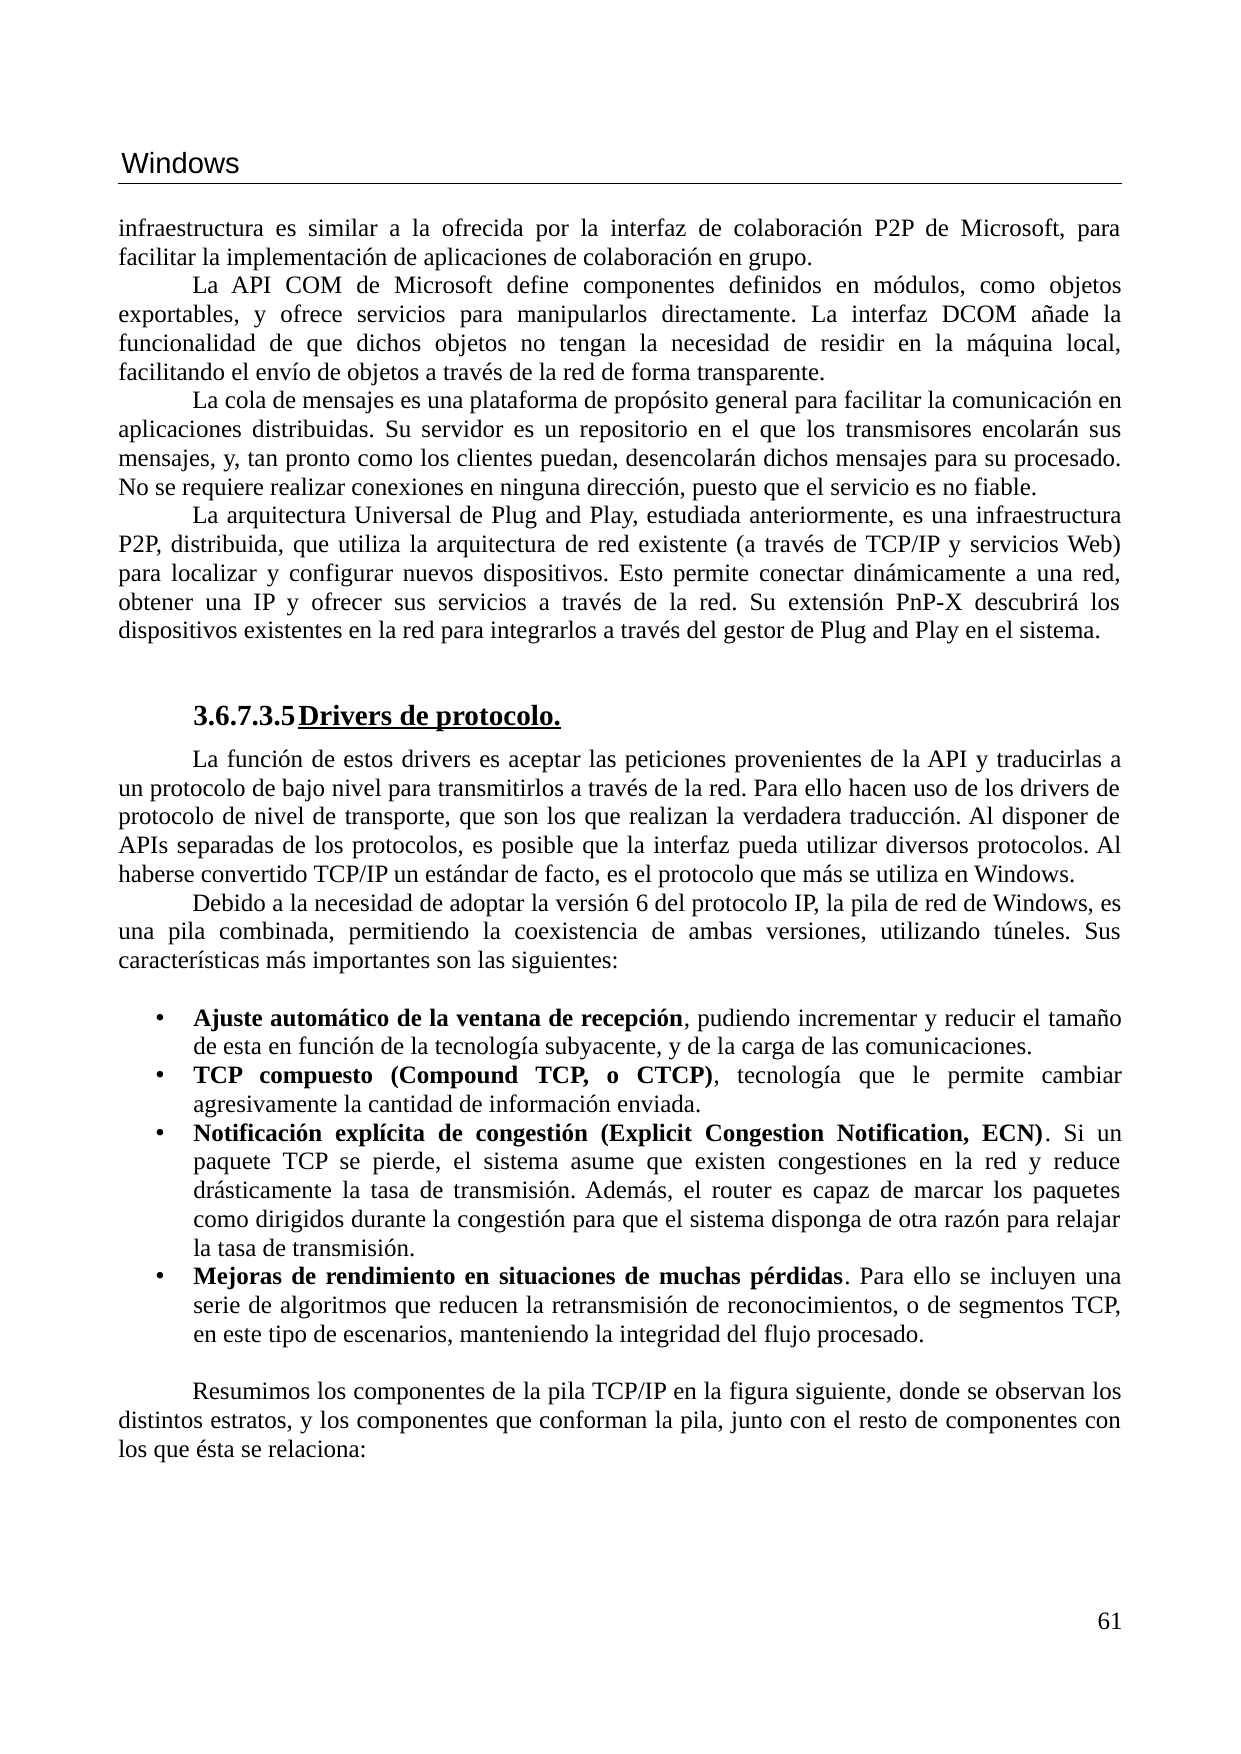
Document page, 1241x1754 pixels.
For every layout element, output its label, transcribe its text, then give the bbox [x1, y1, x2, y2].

text La arquitectura Universal de Plug and Play, estudiada anteriormente, es una infraestructura P2P, distribuida, que utiliza la arquitectura de red existente (a través de TCP/IP y servicios Web) para localizar y configurar nuevos dispositivos. Esto permite conectar dinámicamente a una red, obtener una IP y ofrecer sus servicios a través de la red. Su extensión PnP-X descubrirá los dispositivos existentes en la red para integrarlos a través del gestor de Plug and Play en el sistema. [118, 500, 1122, 644]
text infraestructura es similar a la ofrecida por la interfaz de colaboración P2P de Microsoft, para facilitar la implementación de aplicaciones de colaboración en grupo. [118, 213, 1122, 270]
list Ajuste automático de la ventana de recepción, pudiendo incrementar y reducir el tamaño de esta en función de la tecnología subyacente, y de la carga de las comunicaciones. [156, 1003, 1122, 1060]
list TCP compuesto (Compound TCP, o CTCP), tecnología que le permite cambiar agresivamente la cantidad de información enviada. [156, 1060, 1122, 1118]
text La cola de mensajes es una plataforma de propósito general para facilitar la comunicación en aplicaciones distribuidas. Su servidor es un repositorio en el que los transmisores encolarán sus mensajes, y, tan pronto como los clientes puedan, desencolarán dichos mensajes para su procesado. No se requiere realizar conexiones en ninguna dirección, puesto que el servicio es no fiable. [118, 385, 1122, 500]
text La función de estos drivers es aceptar las peticiones provenientes de la API y traducirlas a un protocolo de bajo nivel para transmitirlos a través de la red. Para ello hacen uso de los drivers de protocolo de nivel de transporte, que son los que realizan la verdadera traducción. Al disponer de APIs separadas de los protocolos, es posible que la interfaz pueda utilizar diversos protocolos. Al haberse convertido TCP/IP un estándar de facto, es el protocolo que más se utiliza en Windows. [118, 744, 1122, 888]
text Debido a la necesidad de adoptar la versión 6 del protocolo IP, la pila de red de Windows, es una pila combinada, permitiendo la coexistencia de ambas versiones, utilizando túneles. Sus características más importantes son las siguientes: [118, 888, 1122, 974]
list Mejoras de rendimiento en situaciones de muchas pérdidas. Para ello se incluyen una serie de algoritmos que reducen la retransmisión de reconocimientos, o de segmentos TCP, en este tipo de escenarios, manteniendo la integridad del flujo procesado. [156, 1261, 1122, 1348]
text La API COM de Microsoft define componentes definidos en módulos, como objetos exportables, y ofrece servicios para manipularlos directamente. La interfaz DCOM añade la funcionalidad de que dichos objetos no tengan la necesidad de residir en la máquina local, facilitando el envío de objetos a través de la red de forma transparente. [118, 270, 1122, 385]
list Notificación explícita de congestión (Explicit Congestion Notification, ECN). Si un paquete TCP se pierde, el sistema asume que existen congestiones en la red y reduce drásticamente la tasa de transmisión. Además, el router es capaz de marcar los paquetes como dirigidos durante la congestión para que el sistema disponga de otra razón para relajar la tasa de transmisión. [156, 1118, 1122, 1261]
subtitle Drivers de protocolo. [193, 698, 1122, 731]
text Resumimos los componentes de la pila TCP/IP en la figura siguiente, donde se observan los distintos estratos, y los componentes que conforman la pila, junto con el resto de componentes con los que ésta se relaciona: [118, 1376, 1122, 1463]
